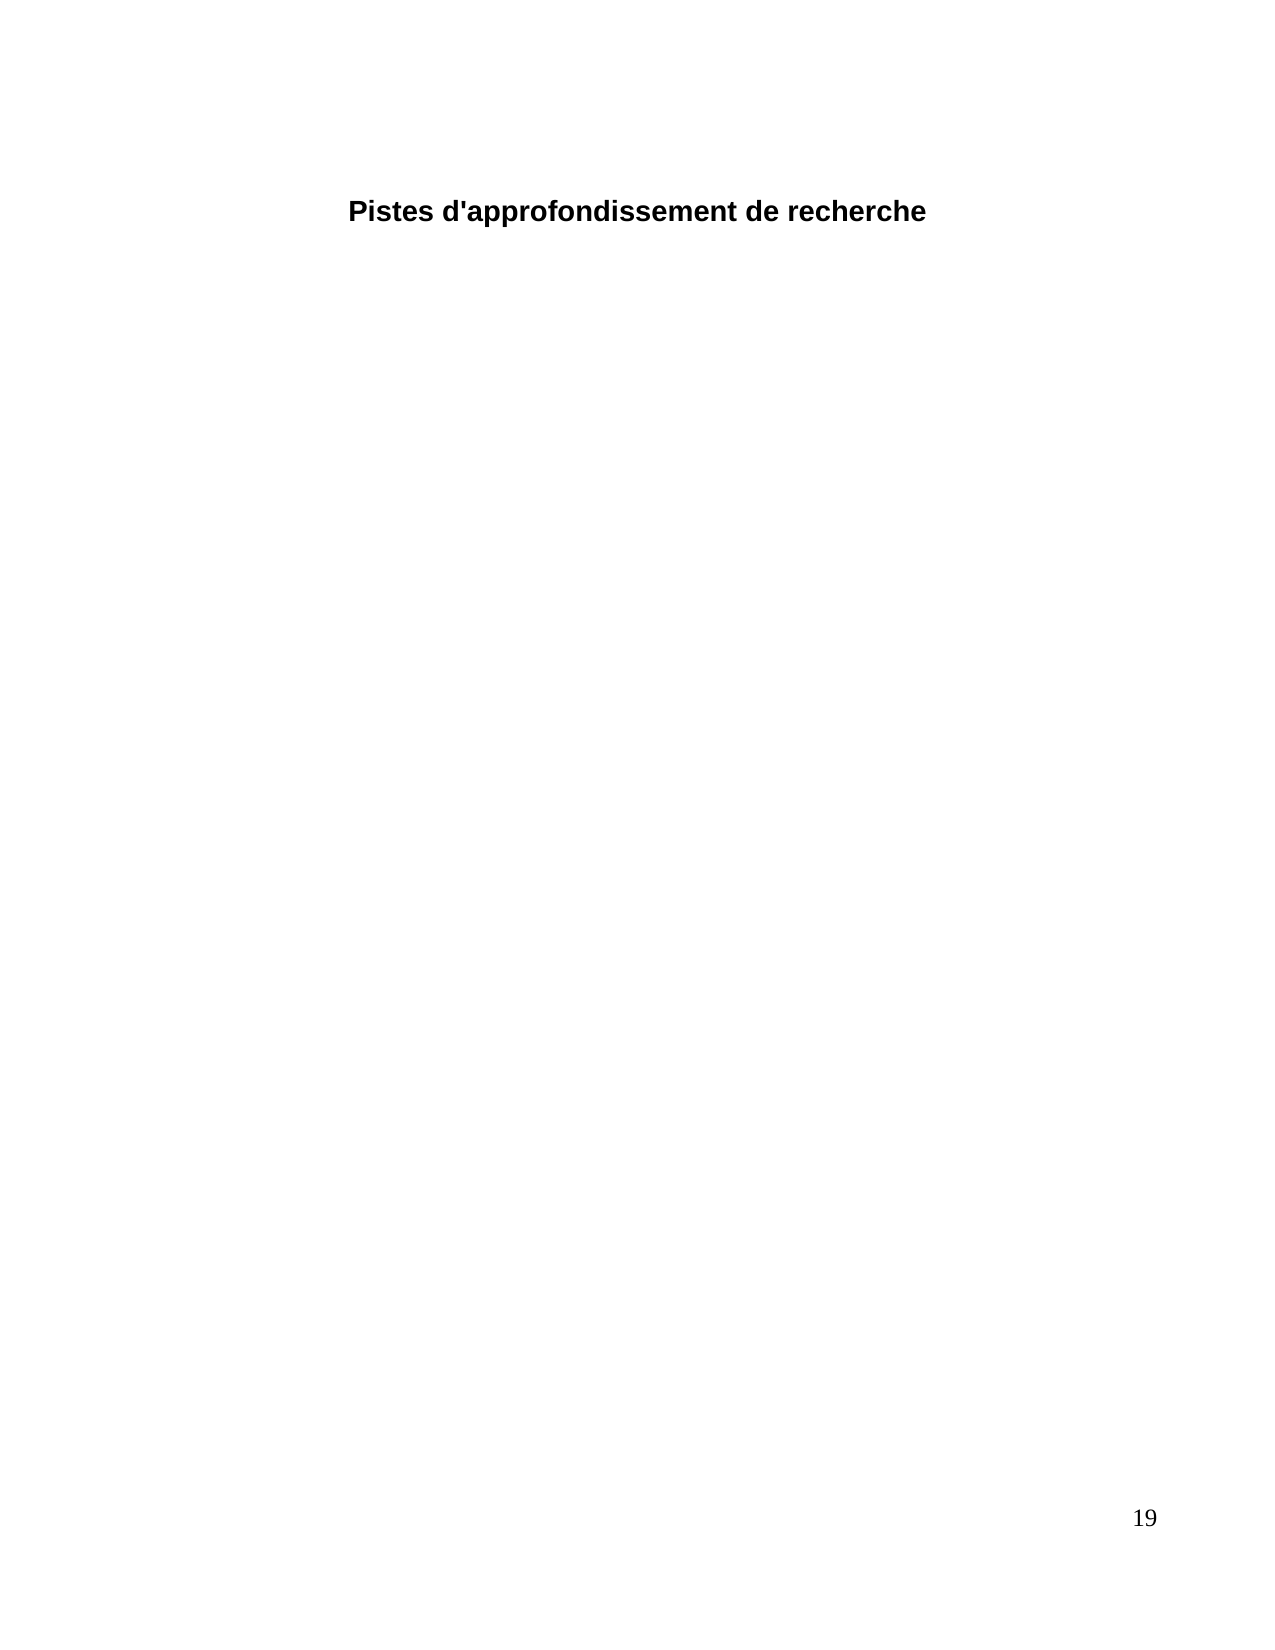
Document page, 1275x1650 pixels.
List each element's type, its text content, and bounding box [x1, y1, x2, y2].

subtitle Pistes d'approfondissement de recherche [118, 194, 1157, 227]
